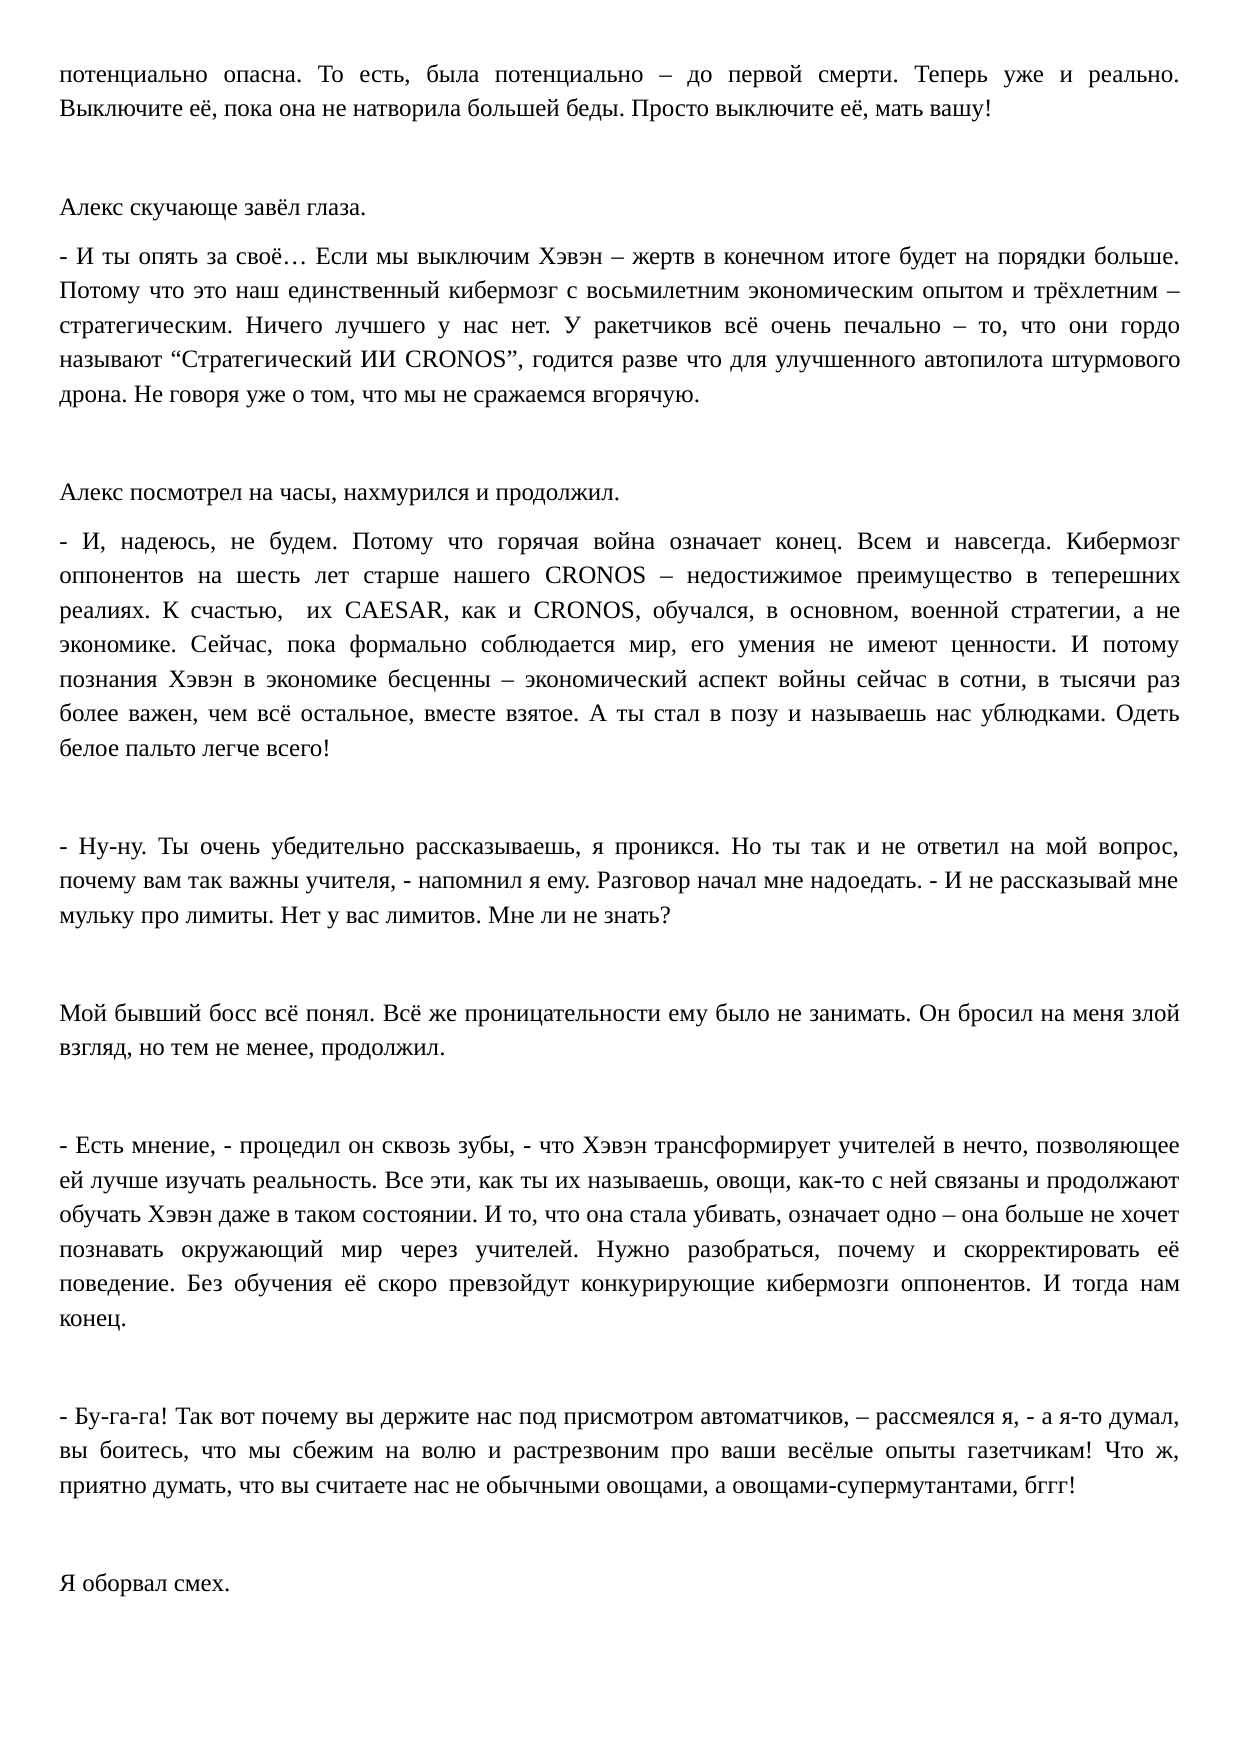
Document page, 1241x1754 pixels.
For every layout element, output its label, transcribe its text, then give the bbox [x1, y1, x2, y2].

text - Бу-га-га! Так вот почему вы держите нас под присмотром автоматчиков, – рассмеялся я, - а я-то думал, вы боитесь, что мы сбежим на волю и растрезвоним про ваши весёлые опыты газетчикам! Что ж, приятно думать, что вы считаете нас не обычными овощами, а овощами-супермутантами, бггг! [59, 1401, 1181, 1499]
text потенциально опасна. То есть, была потенциально – до первой смерти. Теперь уже и реально. Выключите её, пока она не натворила большей беды. Просто выключите её, мать вашу! [59, 59, 1181, 122]
text Алекс скучающе завёл глаза. [59, 192, 1181, 220]
text Я оборвал смех. [59, 1568, 1181, 1597]
text - И, надеюсь, не будем. Потому что горячая война означает конец. Всем и навсегда. Кибермозг оппонентов на шесть лет старше нашего CRONOS – недостижимое преимущество в теперешних реалиях. К счастью, их CAESAR, как и CRONOS, обучался, в основном, военной стратегии, а не экономике. Сейчас, пока формально соблюдается мир, его умения не имеют ценности. И потому познания Хэвэн в экономике бесценны – экономический аспект войны сейчас в сотни, в тысячи раз более важен, чем всё остальное, вместе взятое. А ты стал в позу и называешь нас ублюдками. Одеть белое пальто легче всего! [59, 526, 1181, 761]
text - Ну-ну. Ты очень убедительно рассказываешь, я проникся. Но ты так и не ответил на мой вопрос, почему вам так важны учителя, - напомнил я ему. Разговор начал мне надоедать. - И не рассказывай мне мульку про лимиты. Нет у вас лимитов. Мне ли не знать? [59, 831, 1181, 928]
text - Есть мнение, - процедил он сквозь зубы, - что Хэвэн трансформирует учителей в нечто, позволяющее ей лучше изучать реальность. Все эти, как ты их называешь, овощи, как-то с ней связаны и продолжают обучать Хэвэн даже в таком состоянии. И то, что она стала убивать, означает одно – она больше не хочет познавать окружающий мир через учителей. Нужно разобраться, почему и скорректировать её поведение. Без обучения её скоро превзойдут конкурирующие кибермозги оппонентов. И тогда нам конец. [59, 1131, 1181, 1332]
text Мой бывший босс всё понял. Всё же проницательности ему было не занимать. Он бросил на меня злой взгляд, но тем не менее, продолжил. [59, 998, 1181, 1061]
text Алекс посмотрел на часы, нахмурился и продолжил. [59, 477, 1181, 506]
text - И ты опять за своё… Если мы выключим Хэвэн – жертв в конечном итоге будет на порядки больше. Потому что это наш единственный кибермозг с восьмилетним экономическим опытом и трёхлетним – стратегическим. Ничего лучшего у нас нет. У ракетчиков всё очень печально – то, что они гордо называют “Стратегический ИИ CRONOS”, годится разве что для улучшенного автопилота штурмового дрона. Не говоря уже о том, что мы не сражаемся вгорячую. [59, 241, 1181, 407]
